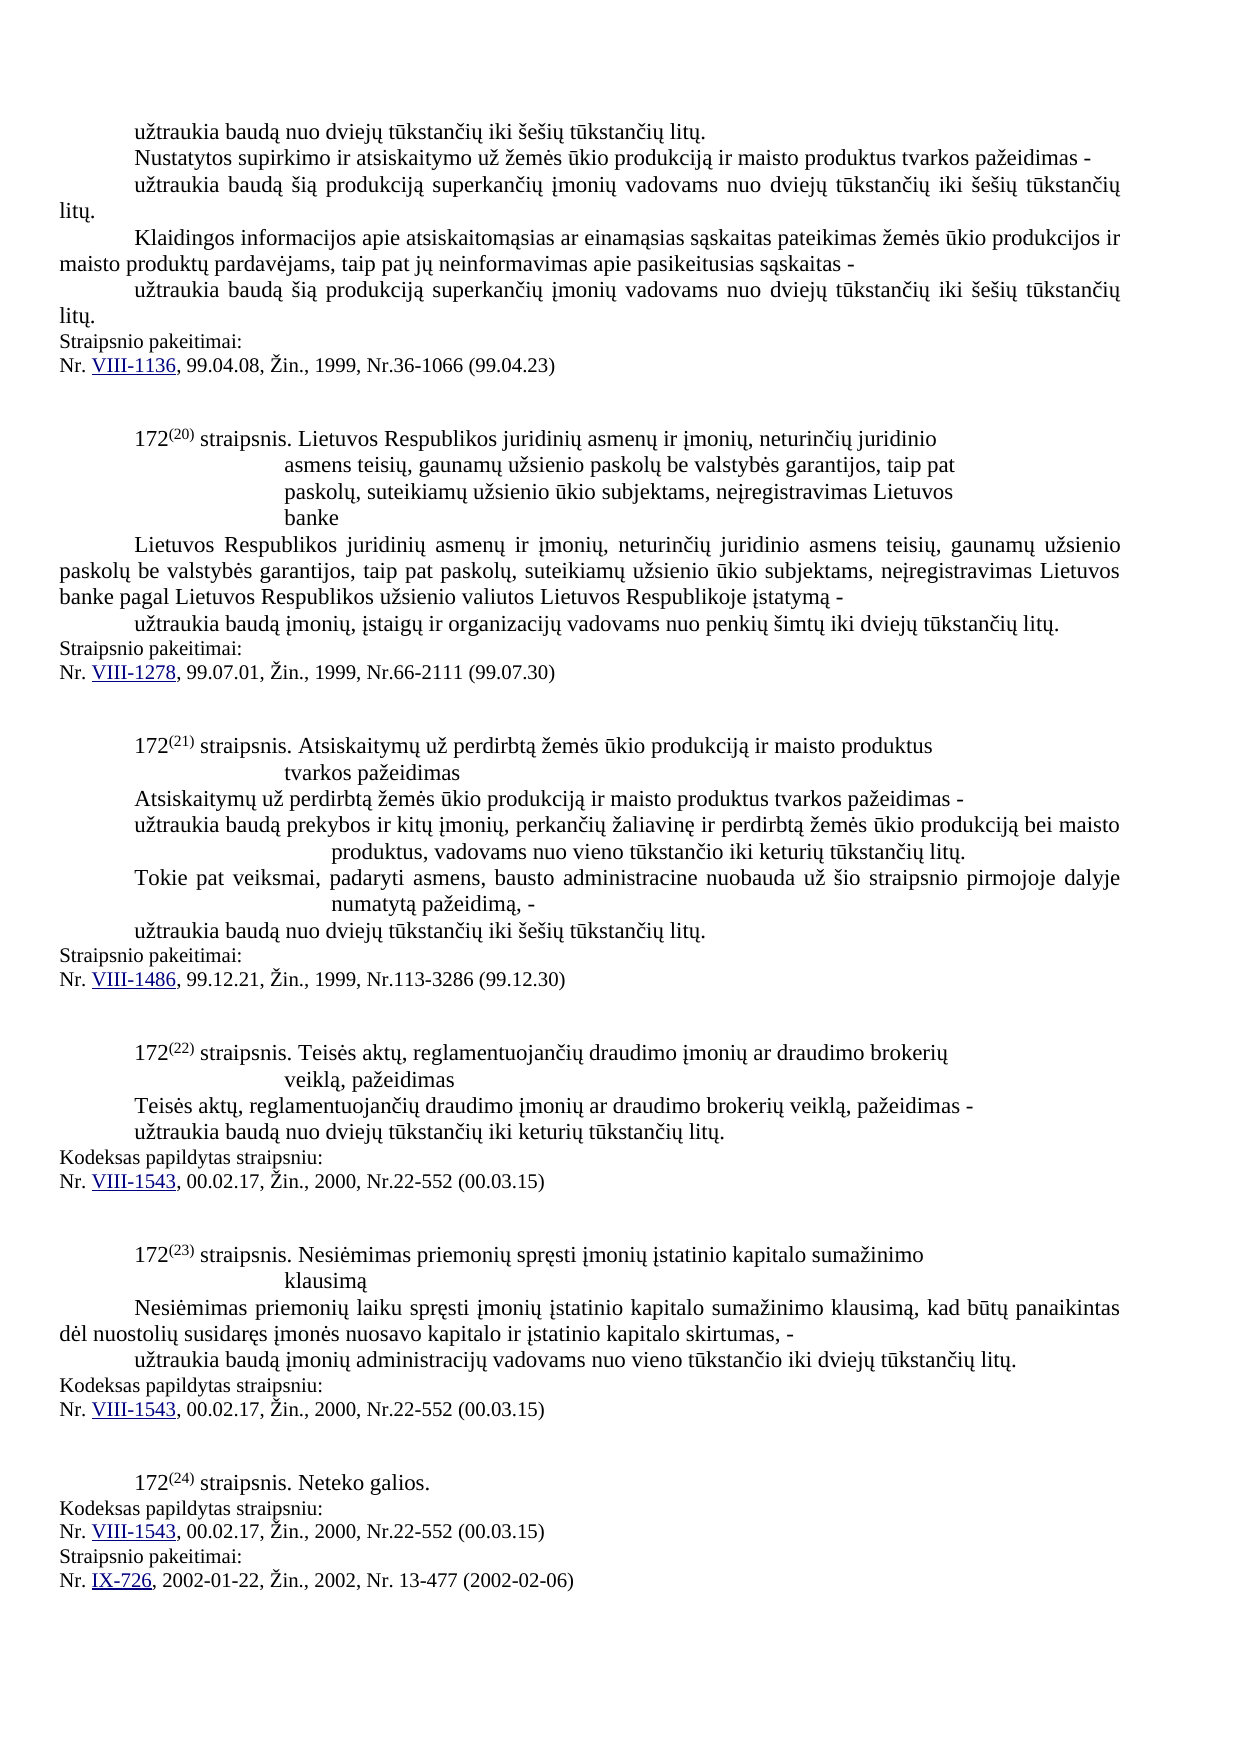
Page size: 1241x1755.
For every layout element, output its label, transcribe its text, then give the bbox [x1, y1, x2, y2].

text Straipsnio pakeitimai: [59, 1543, 1122, 1568]
text Kodeksas papildytas straipsniu: [59, 1495, 1122, 1519]
text Nustatytos supirkimo ir atsiskaitymo už žemės ūkio produkciją ir maisto produktus tvarkos pažeidimas - [59, 144, 1122, 171]
text Atsiskaitymų už perdirbtą žemės ūkio produkciją ir maisto produktus tvarkos pažeidimas - [134, 785, 1122, 811]
text veiklą, pažeidimas [284, 1066, 1122, 1092]
text 172(23) straipsnis. Nesiėmimas priemonių spręsti įmonių įstatinio kapitalo sumažinimo [134, 1241, 1122, 1267]
text Nesiėmimas priemonių laiku spręsti įmonių įstatinio kapitalo sumažinimo klausimą, kad būtų panaikintas dėl nuostolių susidaręs įmonės nuosavo kapitalo ir įstatinio kapitalo skirtumas, - [59, 1294, 1122, 1346]
text asmens teisių, gaunamų užsienio paskolų be valstybės garantijos, taip pat [284, 452, 1122, 478]
text Straipsnio pakeitimai: [59, 329, 1122, 353]
text Lietuvos Respublikos juridinių asmenų ir įmonių, neturinčių juridinio asmens teisių, gaunamų užsienio paskolų be valstybės garantijos, taip pat paskolų, suteikiamų užsienio ūkio subjektams, neįregistravimas Lietuvos banke pagal Lietuvos Respublikos užsienio valiutos Lietuvos Respublikoje įstatymą - [59, 531, 1122, 610]
text 172(20) straipsnis. Lietuvos Respublikos juridinių asmenų ir įmonių, neturinčių juridinio [134, 425, 1122, 452]
text 172(24) straipsnis. Neteko galios. [59, 1469, 1122, 1495]
text tvarkos pažeidimas [284, 759, 1122, 785]
text užtraukia baudą nuo dviejų tūkstančių iki šešių tūkstančių litų. [134, 917, 1122, 943]
text Teisės aktų, reglamentuojančių draudimo įmonių ar draudimo brokerių veiklą, pažeidimas - [59, 1092, 1122, 1118]
text Straipsnio pakeitimai: [59, 636, 1122, 660]
text Nr. VIII-1136, 99.04.08, Žin., 1999, Nr.36-1066 (99.04.23) [59, 353, 1122, 377]
text Nr. IX-726, 2002-01-22, Žin., 2002, Nr. 13-477 (2002-02-06) [59, 1568, 1122, 1592]
text užtraukia baudą nuo dviejų tūkstančių iki šešių tūkstančių litų. [59, 118, 1122, 144]
text užtraukia baudą įmonių, įstaigų ir organizacijų vadovams nuo penkių šimtų iki dviejų tūkstančių litų. [59, 610, 1122, 636]
text Nr. VIII-1543, 00.02.17, Žin., 2000, Nr.22-552 (00.03.15) [59, 1519, 1122, 1543]
text paskolų, suteikiamų užsienio ūkio subjektams, neįregistravimas Lietuvos [284, 478, 1122, 504]
text užtraukia baudą šią produkciją superkančių įmonių vadovams nuo dviejų tūkstančių iki šešių tūkstančių litų. [59, 171, 1122, 223]
text 172(21) straipsnis. Atsiskaitymų už perdirbtą žemės ūkio produkciją ir maisto produktus [134, 732, 1122, 759]
text Straipsnio pakeitimai: [59, 943, 1122, 967]
text klausimą [284, 1267, 1122, 1294]
text užtraukia baudą nuo dviejų tūkstančių iki keturių tūkstančių litų. [59, 1118, 1122, 1145]
text 172(22) straipsnis. Teisės aktų, reglamentuojančių draudimo įmonių ar draudimo brokerių [134, 1039, 1122, 1066]
text Nr. VIII-1486, 99.12.21, Žin., 1999, Nr.113-3286 (99.12.30) [59, 967, 1122, 991]
text užtraukia baudą šią produkciją superkančių įmonių vadovams nuo dviejų tūkstančių iki šešių tūkstančių litų. [59, 276, 1122, 329]
text užtraukia baudą įmonių administracijų vadovams nuo vieno tūkstančio iki dviejų tūkstančių litų. [59, 1346, 1122, 1373]
text užtraukia baudą prekybos ir kitų įmonių, perkančių žaliavinę ir perdirbtą žemės ūkio produkciją bei maisto produktus, vadovams nuo vieno tūkstančio iki keturių tūkstančių litų. [134, 811, 1122, 864]
text Kodeksas papildytas straipsniu: [59, 1145, 1122, 1169]
text Tokie pat veiksmai, padaryti asmens, bausto administracine nuobauda už šio straipsnio pirmojoje dalyje numatytą pažeidimą, - [134, 864, 1122, 917]
text Klaidingos informacijos apie atsiskaitomąsias ar einamąsias sąskaitas pateikimas žemės ūkio produkcijos ir maisto produktų pardavėjams, taip pat jų neinformavimas apie pasikeitusias sąskaitas - [59, 223, 1122, 276]
text Nr. VIII-1543, 00.02.17, Žin., 2000, Nr.22-552 (00.03.15) [59, 1397, 1122, 1421]
text Nr. VIII-1543, 00.02.17, Žin., 2000, Nr.22-552 (00.03.15) [59, 1169, 1122, 1193]
text Nr. VIII-1278, 99.07.01, Žin., 1999, Nr.66-2111 (99.07.30) [59, 660, 1122, 684]
text Kodeksas papildytas straipsniu: [59, 1373, 1122, 1397]
text banke [284, 504, 1122, 531]
